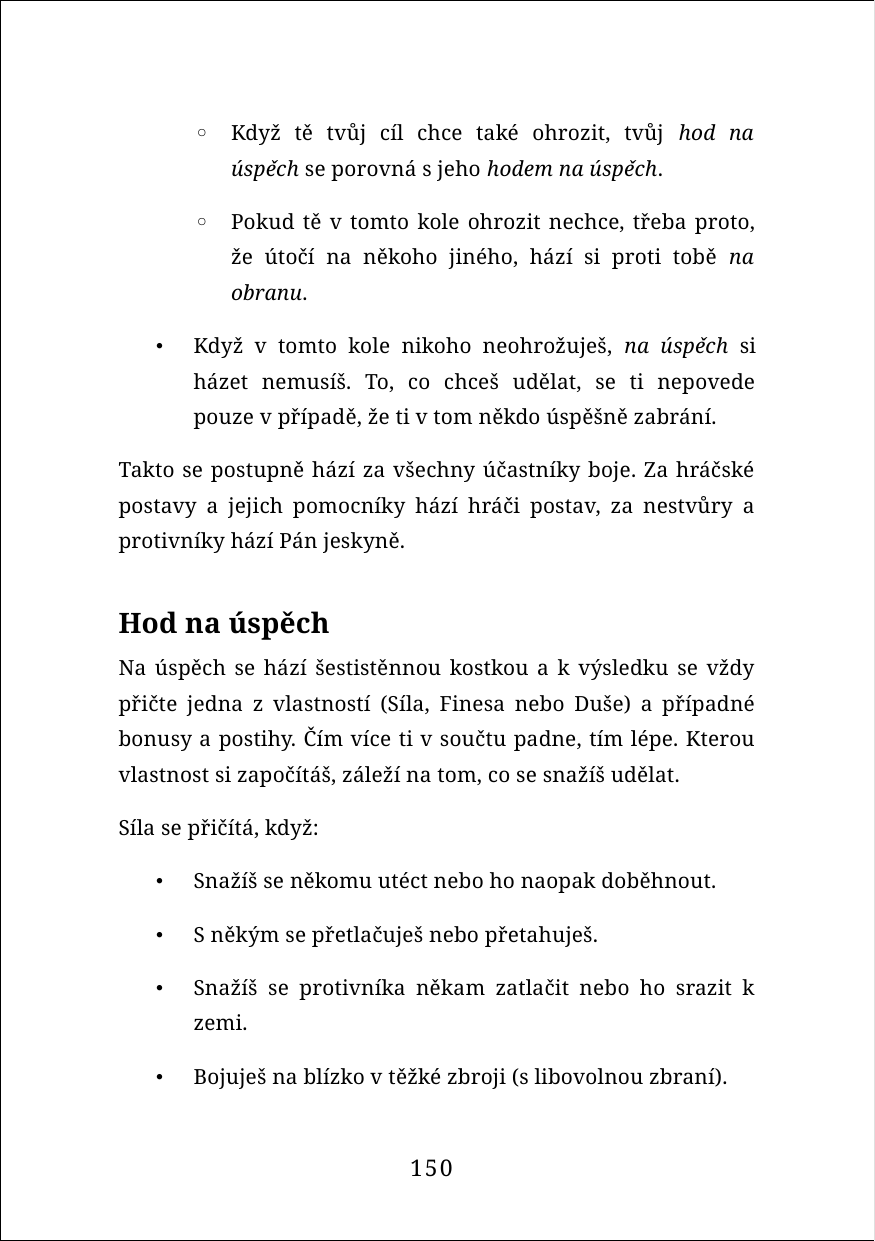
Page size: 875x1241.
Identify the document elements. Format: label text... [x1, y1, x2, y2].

subtitle Hod na úspěch [118, 603, 756, 642]
list Když v tomto kole nikoho neohrožuješ, na úspěch si házet nemusíš. To, co chceš udělat, se ti nepovede pouze v případě, že ti v tom někdo úspěšně zabrání. [156, 331, 756, 431]
list Pokud tě v tomto kole ohrozit nechce, třeba proto, že útočí na někoho jiného, hází si proti tobě na obranu. [193, 207, 756, 306]
list Bojuješ na blízko v těžké zbroji (s libovolnou zbraní). [156, 1062, 756, 1090]
text Síla se přičítá, když: [118, 813, 756, 842]
list Snažíš se protivníka někam zatlačit nebo ho srazit k zemi. [156, 973, 756, 1037]
list Snažíš se někomu utéct nebo ho naopak doběhnout. [156, 867, 756, 895]
text Na úspěch se hází šestistěnnou kostkou a k výsledku se vždy přičte jedna z vlastností (Síla, Finesa nebo Duše) a případné bonusy a postihy. Čím více ti v součtu padne, tím lépe. Kterou vlastnost si započítáš, záleží na tom, co se snažíš udělat. [118, 653, 756, 788]
list S někým se přetlačuješ nebo přetahuješ. [156, 920, 756, 948]
text Takto se postupně hází za všechny účastníky boje. Za hráčské postavy a jejich pomocníky hází hráči postav, za nestvůry a protivníky hází Pán jeskyně. [118, 456, 756, 555]
list Když tě tvůj cíl chce také ohrozit, tvůj hod na úspěch se porovná s jeho hodem na úspěch. [193, 118, 756, 182]
